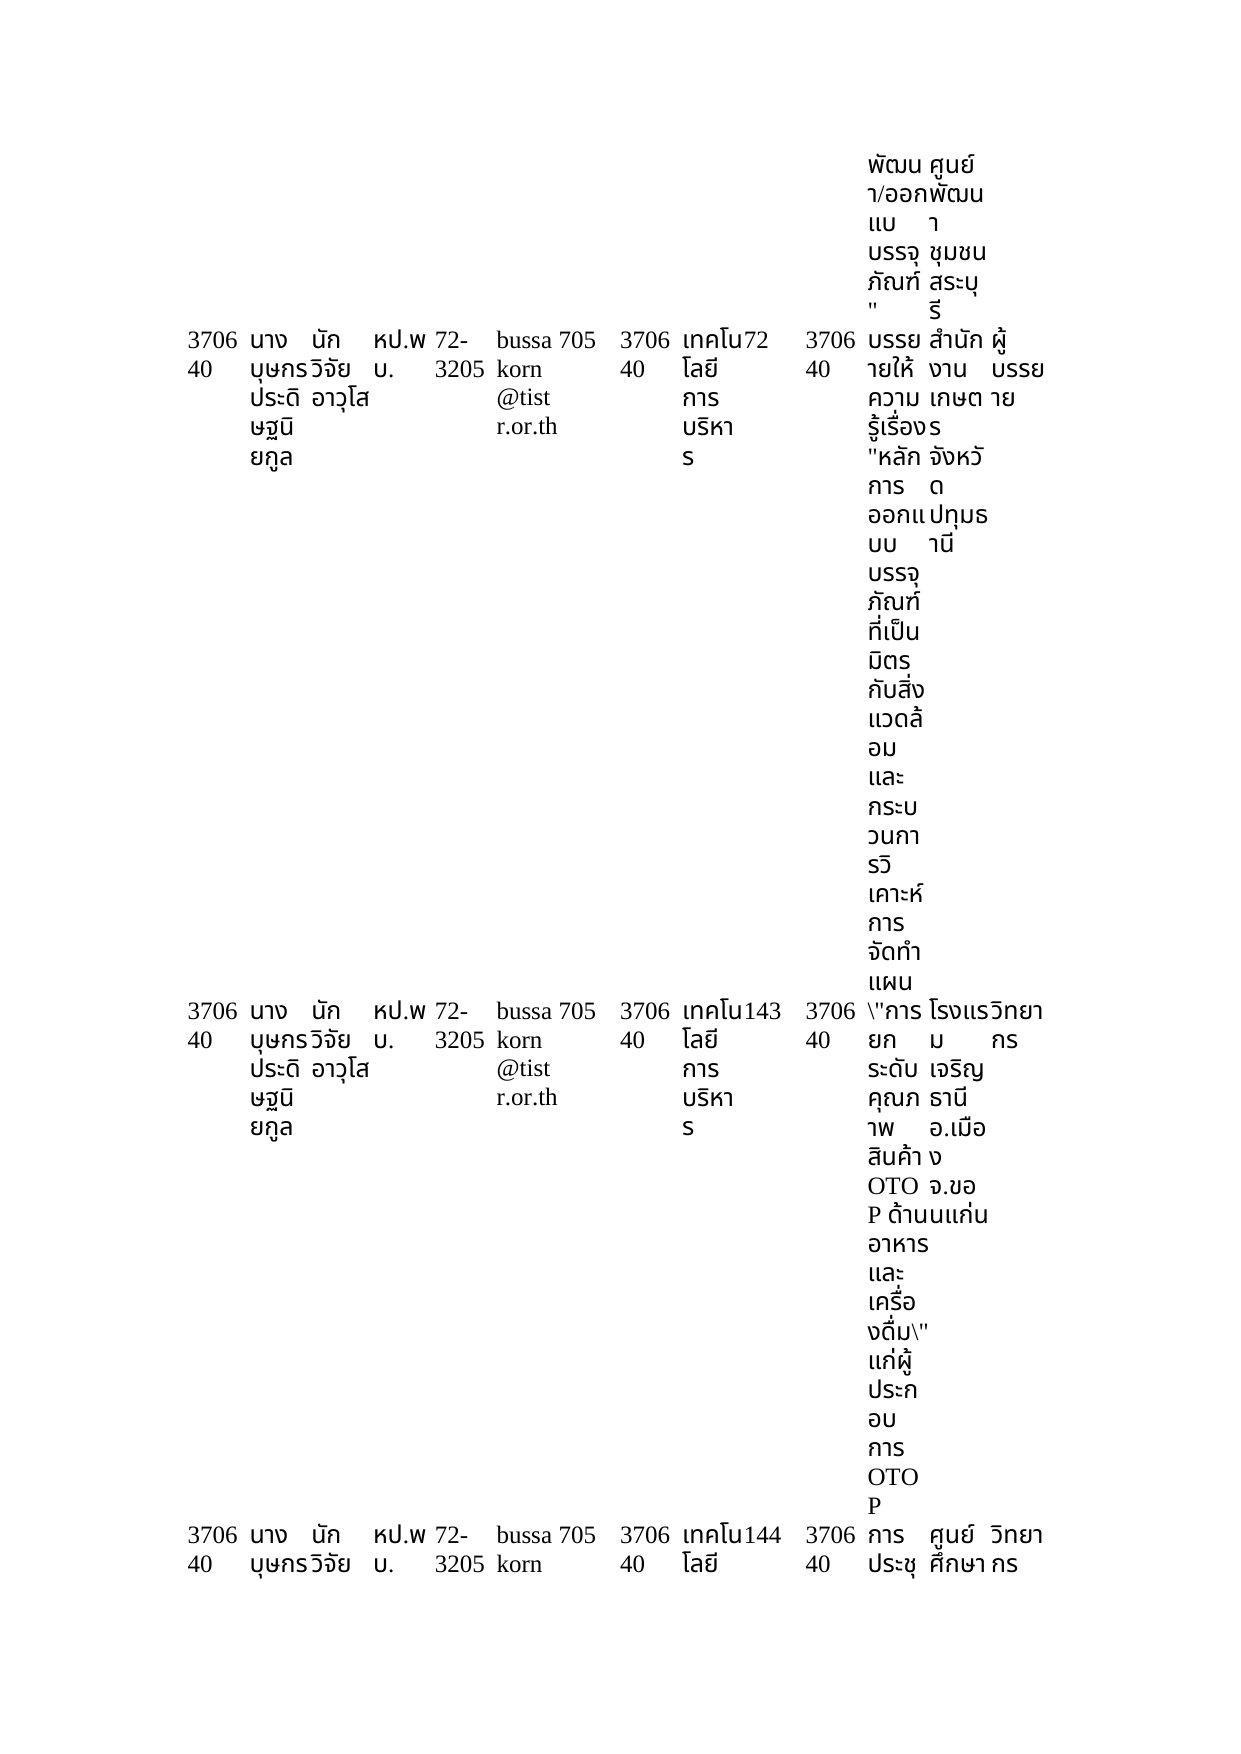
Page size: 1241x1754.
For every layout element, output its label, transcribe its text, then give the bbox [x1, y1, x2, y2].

table_cell [991, 150, 1053, 325]
table_cell 370640 [805, 1520, 867, 1578]
table_cell เทคโนโลยีการบริหาร [682, 325, 743, 996]
table_cell bussakorn [496, 1520, 558, 1578]
table_cell นักวิจัยอาวุโส [311, 325, 373, 996]
table_cell ศูนย์ศึกษา [929, 1520, 991, 1578]
table_cell [188, 150, 249, 325]
table_cell 370640 [620, 996, 682, 1520]
table_cell bussakorn@tistr.or.th [496, 996, 558, 1520]
table_cell [744, 150, 805, 325]
table_cell 370640 [805, 996, 867, 1520]
table_cell การประชุ [867, 1520, 929, 1578]
table_cell [620, 150, 682, 325]
table_cell 72-3205 [435, 325, 496, 996]
table_cell 705 [558, 1520, 620, 1578]
table_cell หป.พบ. [373, 1520, 434, 1578]
table_cell บรรยายให้ความรู้เรื่อง "หลักการออกแบบบรรจุภัณฑ์ที่เป็นมิตรกับสิ่งแวดล้อม และกระบวนการวิเคาะห์การจัดทำแผน [867, 325, 929, 996]
table_cell พัฒนา/ออกแบบรรจุภัณฑ์" [867, 150, 929, 325]
table_cell หป.พบ. [373, 325, 434, 996]
table_cell 72 [744, 325, 805, 996]
table_cell นักวิจัย [311, 1520, 373, 1578]
table_cell \"การยกระดับคุณภาพสินค้า OTOP ด้านอาหารและเครื่องดื่ม\" แก่ผู้ประกอบการ OTOP [867, 996, 929, 1520]
table_cell สำนักงานเกษตรจังหวัดปทุมธานี [929, 325, 991, 996]
table_cell วิทยากร [991, 996, 1053, 1520]
table_cell [496, 150, 558, 325]
table_cell [311, 150, 373, 325]
table_cell วิทยากร [991, 1520, 1053, 1578]
table_cell หป.พบ. [373, 996, 434, 1520]
table_cell 370640 [620, 1520, 682, 1578]
table_cell [435, 150, 496, 325]
table_cell [558, 150, 620, 325]
table_cell นางบุษกร ประดิษฐนิยกูล [249, 325, 311, 996]
table_cell ผู้บรรยาย [991, 325, 1053, 996]
table_cell 370640 [188, 325, 249, 996]
table_cell นางบุษกร [249, 1520, 311, 1578]
table_cell [249, 150, 311, 325]
table_cell [373, 150, 434, 325]
table_cell 705 [558, 325, 620, 996]
table_cell 370640 [188, 1520, 249, 1578]
table_cell ศูนย์พัฒนาชุมชนสระบุรี [929, 150, 991, 325]
table_cell 144 [744, 1520, 805, 1578]
table_cell นักวิจัยอาวุโส [311, 996, 373, 1520]
table_cell [805, 150, 867, 325]
table_cell 370640 [188, 996, 249, 1520]
table_cell 370640 [805, 325, 867, 996]
table_cell เทคโนโลยีการบริหาร [682, 996, 743, 1520]
table_cell นางบุษกร ประดิษฐนิยกูล [249, 996, 311, 1520]
table_cell โรงแรมเจริญธานี อ.เมือง จ.ขอนแก่น [929, 996, 991, 1520]
table_cell bussakorn@tistr.or.th [496, 325, 558, 996]
table_cell 370640 [620, 325, 682, 996]
table_cell 72-3205 [435, 996, 496, 1520]
table_cell 72-3205 [435, 1520, 496, 1578]
table_cell 143 [744, 996, 805, 1520]
table_cell เทคโนโลยี [682, 1520, 743, 1578]
table_cell [682, 150, 743, 325]
table_cell 705 [558, 996, 620, 1520]
